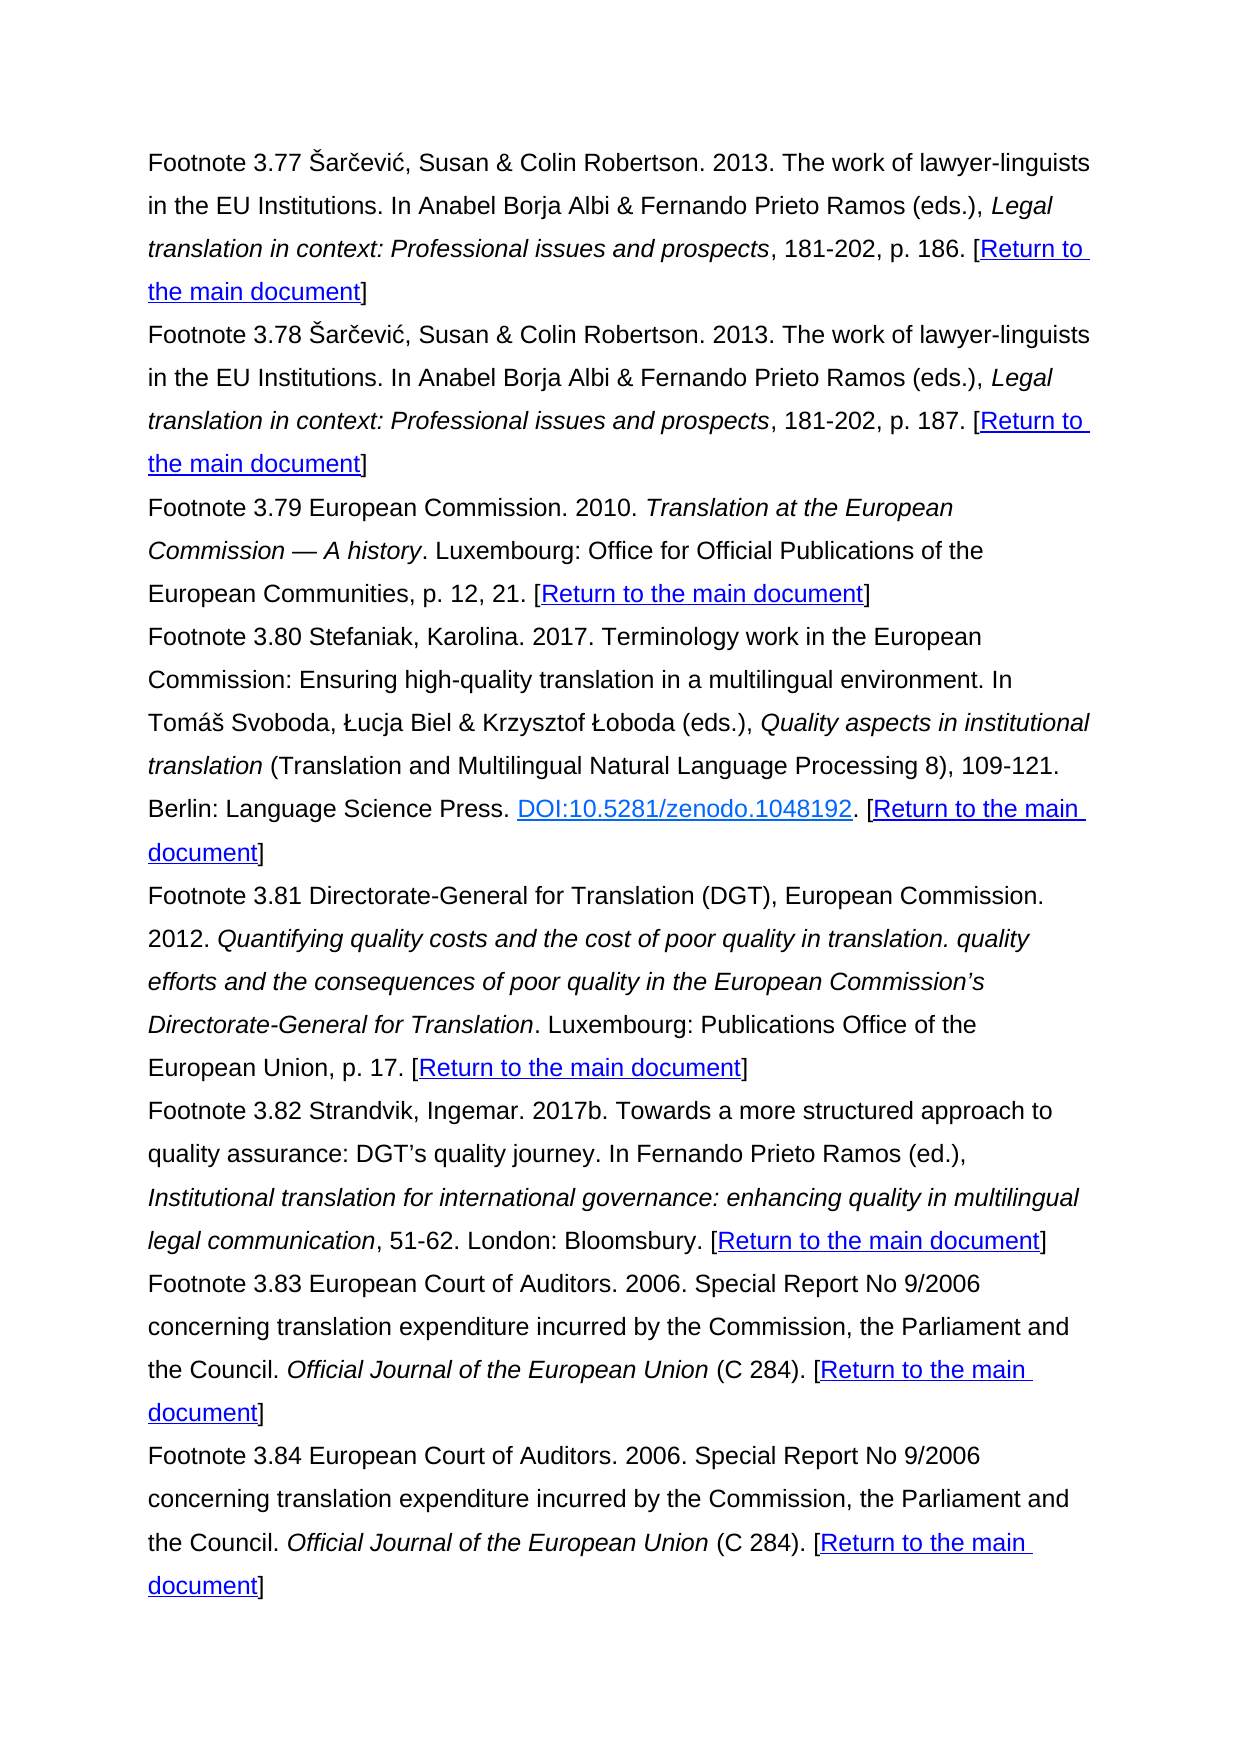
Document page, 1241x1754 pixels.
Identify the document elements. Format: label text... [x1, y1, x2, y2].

text Footnote 3.81 Directorate-General for Translation (DGT), European Commission. 2012. Quantifying quality costs and the cost of poor quality in translation. quality efforts and the consequences of poor quality in the European Commission’s Directorate-General for Translation. Luxembourg: Publications Office of the European Union, p. 17. [Return to the main document] [148, 881, 1093, 1082]
text Footnote 3.83 European Court of Auditors. 2006. Special Report No 9/2006 concerning translation expenditure incurred by the Commission, the Parliament and the Council. Official Journal of the European Union (C 284). [Return to the main document] [148, 1269, 1093, 1427]
text Footnote 3.80 Stefaniak, Karolina. 2017. Terminology work in the European Commission: Ensuring high-quality translation in a multilingual environment. In Tomáš Svoboda, Łucja Biel & Krzysztof Łoboda (eds.), Quality aspects in institutional translation (Translation and Multilingual Natural Language Processing 8), 109-121. Berlin: Language Science Press. DOI:10.5281/zenodo.1048192. [Return to the main document] [148, 622, 1093, 866]
text Footnote 3.77 Šarčević, Susan & Colin Robertson. 2013. The work of lawyer-linguists in the EU Institutions. In Anabel Borja Albi & Fernando Prieto Ramos (eds.), Legal translation in context: Professional issues and prospects, 181-202, p. 186. [Return to the main document] [148, 148, 1093, 306]
text Footnote 3.78 Šarčević, Susan & Colin Robertson. 2013. The work of lawyer-linguists in the EU Institutions. In Anabel Borja Albi & Fernando Prieto Ramos (eds.), Legal translation in context: Professional issues and prospects, 181-202, p. 187. [Return to the main document] [148, 320, 1093, 478]
text Footnote 3.82 Strandvik, Ingemar. 2017b. Towards a more structured approach to quality assurance: DGT’s quality journey. In Fernando Prieto Ramos (ed.), Institutional translation for international governance: enhancing quality in multilingual legal communication, 51-62. London: Bloomsbury. [Return to the main document] [148, 1096, 1093, 1254]
text Footnote 3.84 European Court of Auditors. 2006. Special Report No 9/2006 concerning translation expenditure incurred by the Commission, the Parliament and the Council. Official Journal of the European Union (C 284). [Return to the main document] [148, 1441, 1093, 1599]
text Footnote 3.79 European Commission. 2010. Translation at the European Commission — A history. Luxembourg: Office for Official Publications of the European Communities, p. 12, 21. [Return to the main document] [148, 493, 1093, 608]
